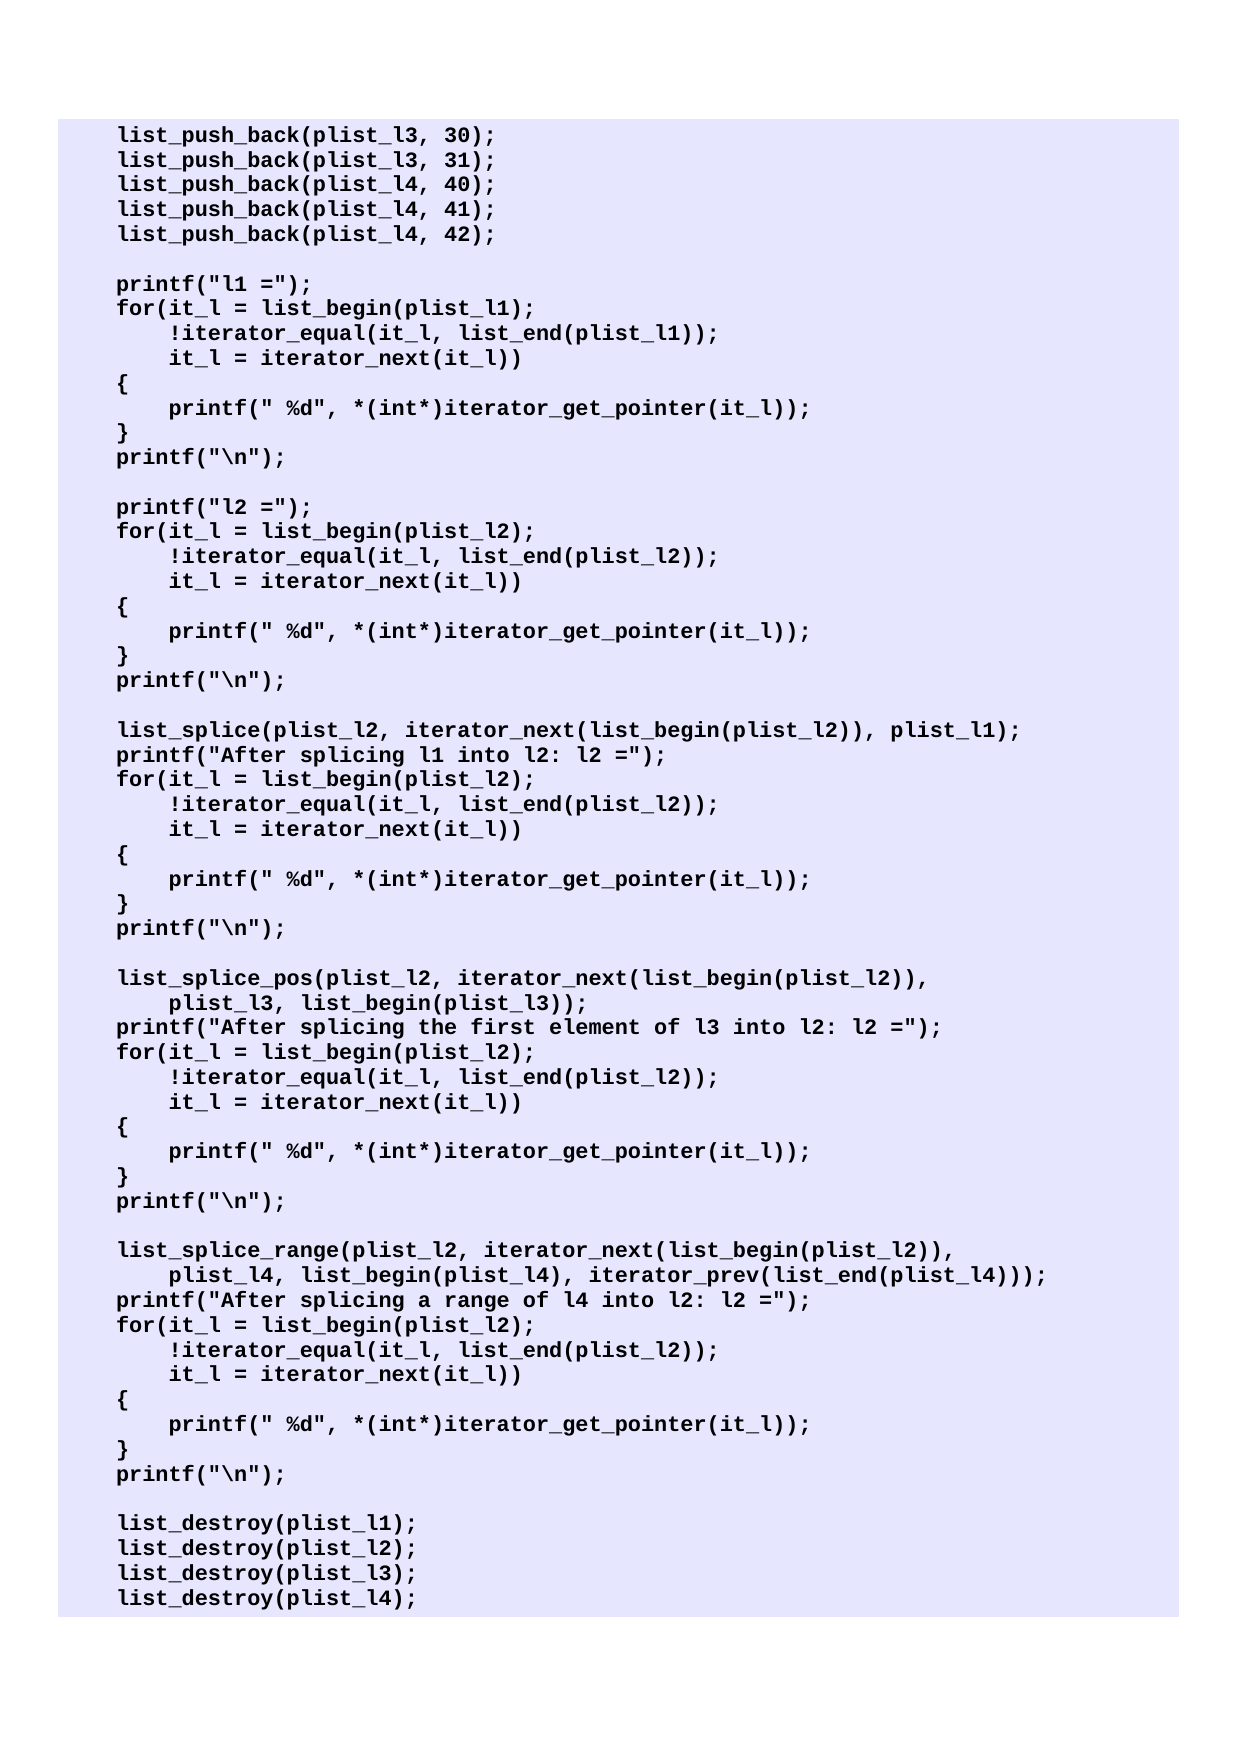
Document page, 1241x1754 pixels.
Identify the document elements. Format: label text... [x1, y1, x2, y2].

table_header list_push_back(plist_l3, 30); list_push_back(plist_l3, 31); list_push_back(plist_l4, 40); list_push_back(plist_l4, 41); list_push_back(plist_l4, 42); printf("l1 ="); for(it_l = list_begin(plist_l1); !iterator_equal(it_l, list_end(plist_l1)); it_l = iterator_next(it_l)) { printf(" %d", *(int*)iterator_get_pointer(it_l)); } printf("\n"); printf("l2 ="); for(it_l = list_begin(plist_l2); !iterator_equal(it_l, list_end(plist_l2)); it_l = iterator_next(it_l)) { printf(" %d", *(int*)iterator_get_pointer(it_l)); } printf("\n"); list_splice(plist_l2, iterator_next(list_begin(plist_l2)), plist_l1); printf("After splicing l1 into l2: l2 ="); for(it_l = list_begin(plist_l2); !iterator_equal(it_l, list_end(plist_l2)); it_l = iterator_next(it_l)) { printf(" %d", *(int*)iterator_get_pointer(it_l)); } printf("\n"); list_splice_pos(plist_l2, iterator_next(list_begin(plist_l2)), plist_l3, list_begin(plist_l3)); printf("After splicing the first element of l3 into l2: l2 ="); for(it_l = list_begin(plist_l2); !iterator_equal(it_l, list_end(plist_l2)); it_l = iterator_next(it_l)) { printf(" %d", *(int*)iterator_get_pointer(it_l)); } printf("\n"); list_splice_range(plist_l2, iterator_next(list_begin(plist_l2)), plist_l4, list_begin(plist_l4), iterator_prev(list_end(plist_l4))); printf("After splicing a range of l4 into l2: l2 ="); for(it_l = list_begin(plist_l2); !iterator_equal(it_l, list_end(plist_l2)); it_l = iterator_next(it_l)) { printf(" %d", *(int*)iterator_get_pointer(it_l)); } printf("\n"); list_destroy(plist_l1); list_destroy(plist_l2); list_destroy(plist_l3); list_destroy(plist_l4); [58, 119, 1179, 1617]
